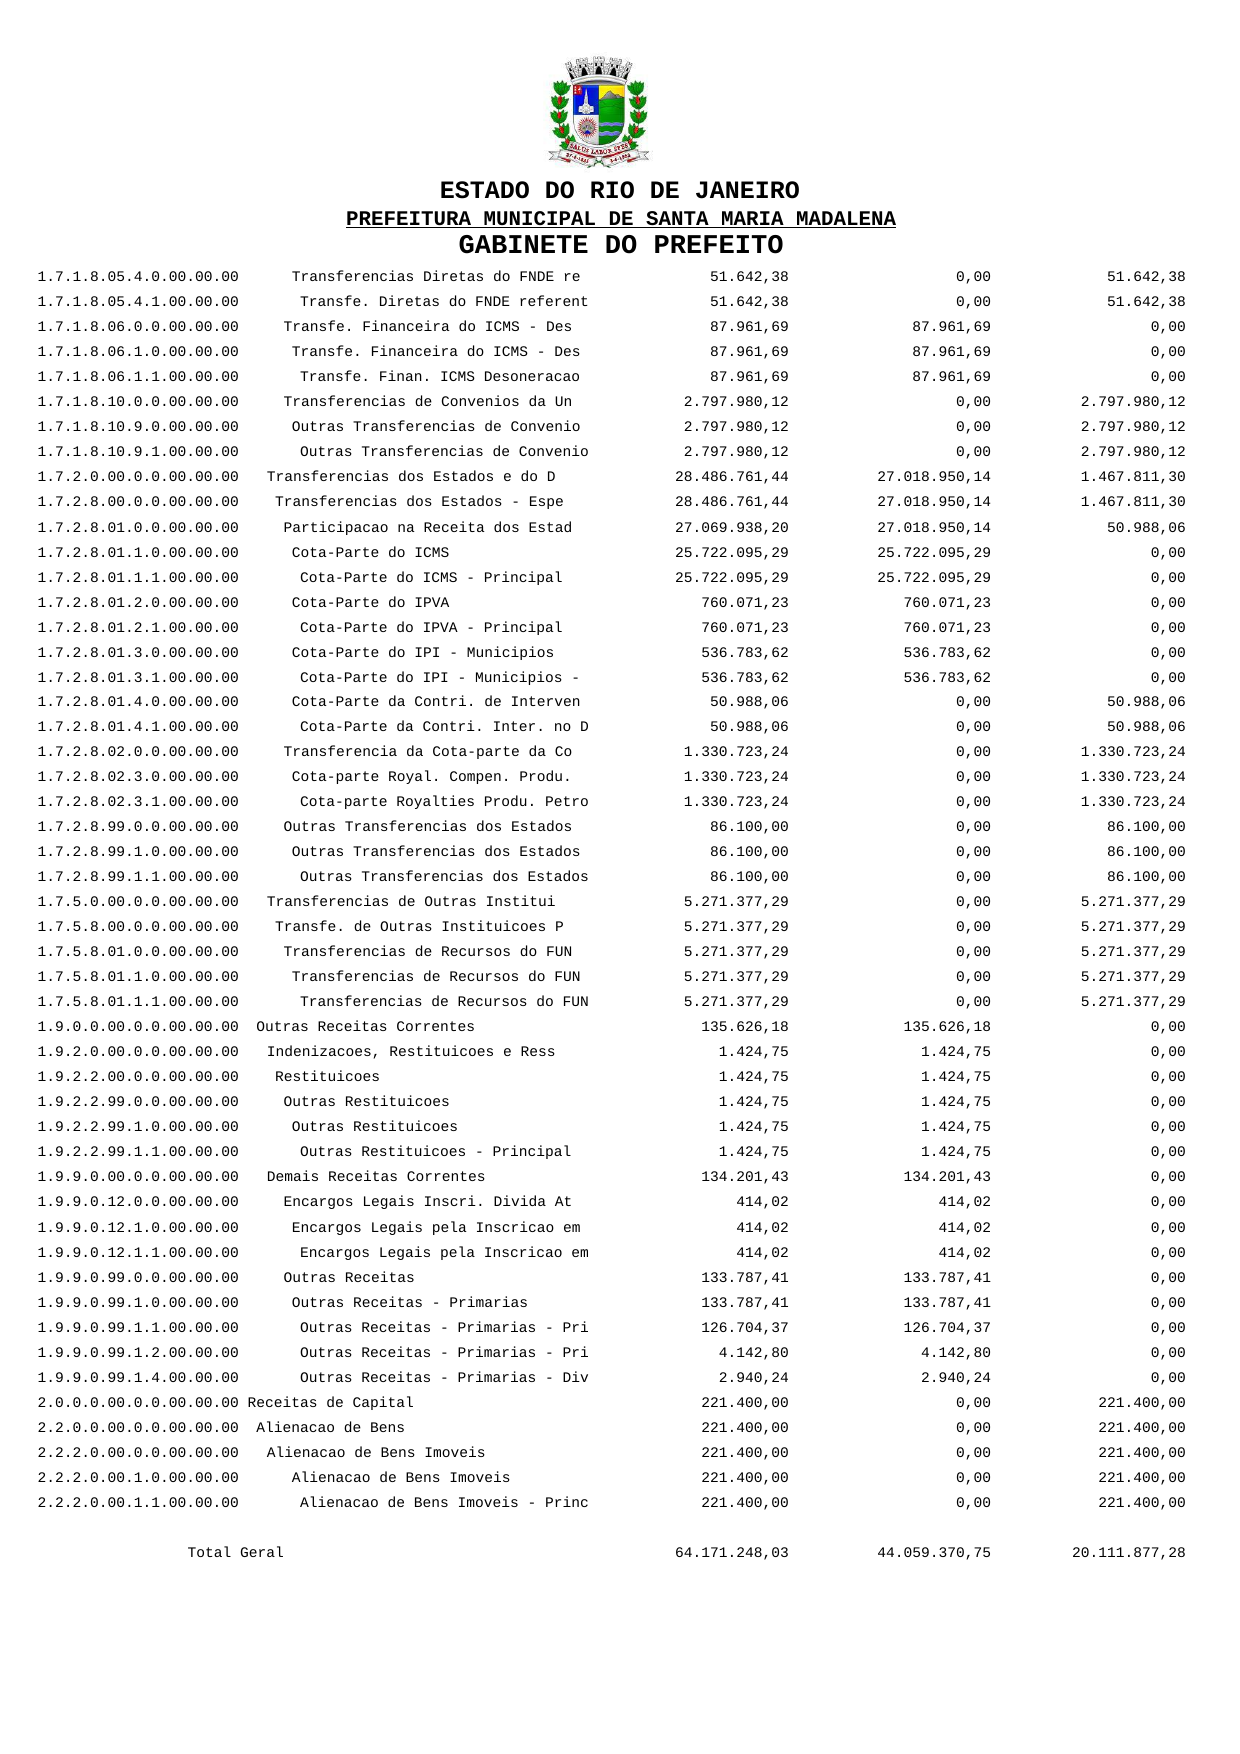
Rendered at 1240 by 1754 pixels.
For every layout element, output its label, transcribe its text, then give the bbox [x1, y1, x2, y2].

table_cell Transfe. Financeira do ICMS - Des [248, 310, 629, 335]
table_cell 760.071,23 [629, 585, 825, 610]
table_cell 87.961,69 [825, 310, 1027, 335]
table_cell 0,00 [1027, 1260, 1185, 1285]
table_cell 1.9.2.2.99.1.0.00.00.00 [38, 1110, 248, 1135]
table_cell 0,00 [825, 685, 1027, 710]
table_cell 1.330.723,24 [629, 785, 825, 810]
table_cell 1.424,75 [825, 1035, 1027, 1060]
table_cell 760.071,23 [825, 610, 1027, 635]
table_cell 50.988,06 [1027, 510, 1185, 535]
table_cell 2.797.980,12 [629, 410, 825, 435]
table_cell 50.988,06 [1027, 685, 1185, 710]
table_cell 0,00 [825, 760, 1027, 785]
table_cell 536.783,62 [825, 660, 1027, 685]
table_cell Restituicoes [248, 1060, 629, 1085]
table_cell Transferencias de Recursos do FUN [248, 935, 629, 960]
table_cell 25.722.095,29 [629, 535, 825, 560]
table_cell 1.7.5.8.00.0.0.00.00.00 [38, 910, 248, 935]
table_cell 86.100,00 [629, 835, 825, 860]
table_cell Participacao na Receita dos Estad [248, 510, 629, 535]
table_cell 0,00 [825, 860, 1027, 885]
table_cell 1.9.9.0.12.1.1.00.00.00 [38, 1235, 248, 1260]
table_cell 86.100,00 [1027, 860, 1185, 885]
table_cell Indenizacoes, Restituicoes e Ress [248, 1035, 629, 1060]
table_cell 221.400,00 [1027, 1485, 1185, 1510]
table_cell 1.7.2.8.02.0.0.00.00.00 [38, 735, 248, 760]
table_cell 760.071,23 [825, 585, 1027, 610]
table_cell 25.722.095,29 [629, 560, 825, 585]
table_cell 5.271.377,29 [1027, 960, 1185, 985]
table_cell 4.142,80 [629, 1335, 825, 1360]
table_cell 133.787,41 [629, 1260, 825, 1285]
table_cell 0,00 [1027, 1335, 1185, 1360]
table_cell 50.988,06 [629, 710, 825, 735]
table_cell Transferencias de Recursos do FUN [248, 985, 629, 1010]
table_cell 1.7.2.8.01.0.0.00.00.00 [38, 510, 248, 535]
table_cell 0,00 [1027, 660, 1185, 685]
table_cell 1.7.2.8.01.4.1.00.00.00 [38, 710, 248, 735]
table_cell 760.071,23 [629, 610, 825, 635]
table_cell 0,00 [1027, 1160, 1185, 1185]
table_cell 87.961,69 [629, 335, 825, 360]
table_cell 2.2.2.0.00.1.0.00.00.00 [38, 1460, 248, 1485]
table_cell 5.271.377,29 [1027, 935, 1185, 960]
table_cell 1.424,75 [629, 1085, 825, 1110]
table_cell 1.9.2.2.99.1.1.00.00.00 [38, 1135, 248, 1160]
table_cell Outras Restituicoes [248, 1110, 629, 1135]
table_cell 0,00 [825, 785, 1027, 810]
table_cell 5.271.377,29 [1027, 985, 1185, 1010]
table_cell 1.9.9.0.99.1.2.00.00.00 [38, 1335, 248, 1360]
table_cell Outras Receitas - Primarias - Pri [248, 1310, 629, 1335]
table_cell 0,00 [1027, 1110, 1185, 1135]
table_cell 1.7.2.8.02.3.1.00.00.00 [38, 785, 248, 810]
table_cell 20.111.877,28 [1027, 1510, 1185, 1560]
table_header 1.7.1.8.05.4.0.00.00.00 [38, 269, 248, 285]
table_cell 51.642,38 [1027, 285, 1185, 310]
table_cell 0,00 [825, 910, 1027, 935]
table_cell 1.424,75 [825, 1135, 1027, 1160]
table_cell Outras Transferencias dos Estados [248, 835, 629, 860]
table_cell 1.7.1.8.10.0.0.00.00.00 [38, 385, 248, 410]
table_cell 25.722.095,29 [825, 535, 1027, 560]
table_cell 0,00 [825, 735, 1027, 760]
table_cell 221.400,00 [1027, 1460, 1185, 1485]
table_cell 126.704,37 [629, 1310, 825, 1335]
table_cell 2.797.980,12 [1027, 385, 1185, 410]
table_cell 536.783,62 [629, 660, 825, 685]
table_cell 414,02 [629, 1185, 825, 1210]
table_cell 1.9.2.2.99.0.0.00.00.00 [38, 1085, 248, 1110]
table_cell 5.271.377,29 [629, 935, 825, 960]
table_cell 1.330.723,24 [1027, 760, 1185, 785]
table_cell 0,00 [825, 960, 1027, 985]
table_cell 0,00 [1027, 1135, 1185, 1160]
table_cell 2.797.980,12 [629, 385, 825, 410]
table_cell 1.330.723,24 [1027, 785, 1185, 810]
table_cell 0,00 [1027, 310, 1185, 335]
table_cell 1.7.1.8.06.0.0.00.00.00 [38, 310, 248, 335]
table_cell Cota-Parte do IPVA [248, 585, 629, 610]
table_cell 2.2.2.0.00.1.1.00.00.00 [38, 1485, 248, 1510]
table_cell 1.330.723,24 [629, 735, 825, 760]
table_cell 1.7.2.8.01.1.0.00.00.00 [38, 535, 248, 560]
table_cell 1.9.9.0.99.1.4.00.00.00 [38, 1360, 248, 1385]
table_header Transferencias Diretas do FNDE re [248, 269, 629, 285]
table_cell 2.797.980,12 [1027, 435, 1185, 460]
text GABINETE DO PREFEITO [458, 230, 1185, 260]
table_cell 0,00 [825, 1460, 1027, 1485]
table_cell 536.783,62 [825, 635, 1027, 660]
table_cell 135.626,18 [629, 1010, 825, 1035]
table_cell 221.400,00 [629, 1460, 825, 1485]
table_cell Alienacao de Bens Imoveis [248, 1460, 629, 1485]
table_cell 414,02 [629, 1210, 825, 1235]
table_cell 5.271.377,29 [1027, 910, 1185, 935]
table_cell Outras Restituicoes - Principal [248, 1135, 629, 1160]
table_cell 28.486.761,44 [629, 460, 825, 485]
table_cell 5.271.377,29 [629, 885, 825, 910]
table_cell 86.100,00 [629, 860, 825, 885]
table_cell 0,00 [1027, 610, 1185, 635]
table_cell 221.400,00 [1027, 1385, 1185, 1410]
table_cell 0,00 [1027, 585, 1185, 610]
table_cell Encargos Legais pela Inscricao em [248, 1210, 629, 1235]
table_header 51.642,38 [629, 269, 825, 285]
table_cell 0,00 [1027, 535, 1185, 560]
table_cell 87.961,69 [825, 335, 1027, 360]
table_cell 2.797.980,12 [629, 435, 825, 460]
table_cell 0,00 [1027, 360, 1185, 385]
table_cell Cota-parte Royalties Produ. Petro [248, 785, 629, 810]
table_cell Outras Transferencias de Convenio [248, 410, 629, 435]
table_cell Cota-Parte do IPI - Municipios - [248, 660, 629, 685]
table_cell 1.7.2.8.01.4.0.00.00.00 [38, 685, 248, 710]
table_cell 1.7.2.8.99.1.0.00.00.00 [38, 835, 248, 860]
table_cell 0,00 [825, 985, 1027, 1010]
table_cell Total Geral [38, 1510, 629, 1560]
table_cell 86.100,00 [1027, 810, 1185, 835]
table_cell 0,00 [1027, 1285, 1185, 1310]
table_cell 1.9.9.0.00.0.0.00.00.00 [38, 1160, 248, 1185]
table_cell 50.988,06 [1027, 710, 1185, 735]
table_cell Transfe. de Outras Instituicoes P [248, 910, 629, 935]
table_cell 1.7.5.8.01.1.1.00.00.00 [38, 985, 248, 1010]
table_cell Outras Transferencias dos Estados [248, 810, 629, 835]
table_cell 1.7.2.8.02.3.0.00.00.00 [38, 760, 248, 785]
table_cell 1.467.811,30 [1027, 460, 1185, 485]
table_cell 1.9.9.0.12.1.0.00.00.00 [38, 1210, 248, 1235]
table_cell 25.722.095,29 [825, 560, 1027, 585]
table_cell 0,00 [1027, 1035, 1185, 1060]
table_cell 2.2.0.0.00.0.0.00.00.00 [38, 1410, 248, 1435]
table_cell Cota-Parte da Contri. Inter. no D [248, 710, 629, 735]
table_cell 0,00 [825, 1435, 1027, 1460]
table_cell 64.171.248,03 [629, 1510, 825, 1560]
table_cell 86.100,00 [1027, 835, 1185, 860]
table_cell Outras Restituicoes [248, 1085, 629, 1110]
table_cell 28.486.761,44 [629, 485, 825, 510]
table_cell 1.9.9.0.12.0.0.00.00.00 [38, 1185, 248, 1210]
table_cell 1.7.1.8.10.9.1.00.00.00 [38, 435, 248, 460]
table_cell 0,00 [1027, 1360, 1185, 1385]
table_cell 0,00 [825, 385, 1027, 410]
text ESTADO DO RIO DE JANEIRO [439, 178, 1185, 206]
table_header 51.642,38 [1027, 269, 1185, 285]
table_cell Alienacao de Bens Imoveis - Princ [248, 1485, 629, 1510]
table_cell 0,00 [825, 885, 1027, 910]
table_cell Transferencias dos Estados - Espe [248, 485, 629, 510]
table_cell 1.7.2.8.01.2.0.00.00.00 [38, 585, 248, 610]
table_cell 414,02 [825, 1210, 1027, 1235]
table_cell Demais Receitas Correntes [248, 1160, 629, 1185]
table_cell 414,02 [825, 1235, 1027, 1260]
table_cell 221.400,00 [629, 1485, 825, 1510]
table_cell 5.271.377,29 [629, 985, 825, 1010]
table_cell 1.7.2.8.99.1.1.00.00.00 [38, 860, 248, 885]
table_cell 134.201,43 [629, 1160, 825, 1185]
table_cell Cota-Parte do IPI - Municipios [248, 635, 629, 660]
table_cell 0,00 [1027, 1060, 1185, 1085]
table_cell 27.018.950,14 [825, 485, 1027, 510]
table_cell 2.0.0.0.00.0.0.00.00.00 Receitas de Capital [38, 1385, 629, 1410]
table_cell 5.271.377,29 [629, 910, 825, 935]
table_cell 221.400,00 [629, 1385, 825, 1410]
table_cell 27.018.950,14 [825, 510, 1027, 535]
table_cell 1.9.9.0.99.1.1.00.00.00 [38, 1310, 248, 1335]
table_cell Transferencias de Recursos do FUN [248, 960, 629, 985]
table_cell 1.7.5.8.01.0.0.00.00.00 [38, 935, 248, 960]
table_cell Outras Receitas - Primarias - Pri [248, 1335, 629, 1360]
table_cell 0,00 [825, 435, 1027, 460]
table_cell 0,00 [825, 285, 1027, 310]
table_cell 5.271.377,29 [629, 960, 825, 985]
table_cell 1.9.9.0.99.1.0.00.00.00 [38, 1285, 248, 1310]
table_cell 133.787,41 [825, 1285, 1027, 1310]
table_cell 1.9.2.2.00.0.0.00.00.00 [38, 1060, 248, 1085]
table_cell 133.787,41 [629, 1285, 825, 1310]
table_cell 1.7.2.8.01.2.1.00.00.00 [38, 610, 248, 635]
table_cell Outras Receitas Correntes [248, 1010, 629, 1035]
table_cell 0,00 [825, 935, 1027, 960]
table_cell 126.704,37 [825, 1310, 1027, 1335]
table_cell 1.9.9.0.99.0.0.00.00.00 [38, 1260, 248, 1285]
table_cell Transfe. Diretas do FNDE referent [248, 285, 629, 310]
table_cell 1.424,75 [629, 1110, 825, 1135]
table_cell 4.142,80 [825, 1335, 1027, 1360]
table_cell Outras Receitas [248, 1260, 629, 1285]
table_cell Outras Receitas - Primarias [248, 1285, 629, 1310]
table_cell 1.467.811,30 [1027, 485, 1185, 510]
table_cell 1.7.5.8.01.1.0.00.00.00 [38, 960, 248, 985]
table_cell Outras Transferencias dos Estados [248, 860, 629, 885]
table_cell 1.9.0.0.00.0.0.00.00.00 [38, 1010, 248, 1035]
table_cell 1.7.2.0.00.0.0.00.00.00 [38, 460, 248, 485]
table_cell 87.961,69 [629, 310, 825, 335]
table_cell Cota-Parte do IPVA - Principal [248, 610, 629, 635]
table_cell Outras Transferencias de Convenio [248, 435, 629, 460]
table_cell 221.400,00 [1027, 1410, 1185, 1435]
table_cell 1.330.723,24 [629, 760, 825, 785]
table_cell Encargos Legais pela Inscricao em [248, 1235, 629, 1260]
table_cell 50.988,06 [629, 685, 825, 710]
table_cell Cota-Parte do ICMS [248, 535, 629, 560]
table_cell Transfe. Finan. ICMS Desoneracao [248, 360, 629, 385]
table_cell 221.400,00 [629, 1410, 825, 1435]
table_cell 1.9.2.0.00.0.0.00.00.00 [38, 1035, 248, 1060]
table_header 0,00 [825, 269, 1027, 285]
text PREFEITURA MUNICIPAL DE SANTA MARIA MADALENA [346, 206, 1185, 230]
table_cell Transferencias dos Estados e do D [248, 460, 629, 485]
table_cell 2.940,24 [629, 1360, 825, 1385]
table_cell Transferencia da Cota-parte da Co [248, 735, 629, 760]
table_cell 414,02 [629, 1235, 825, 1260]
table_cell 1.7.2.8.99.0.0.00.00.00 [38, 810, 248, 835]
table_cell 0,00 [825, 1410, 1027, 1435]
table_cell 1.7.2.8.00.0.0.00.00.00 [38, 485, 248, 510]
table_cell 1.7.2.8.01.1.1.00.00.00 [38, 560, 248, 585]
table_cell 1.424,75 [825, 1085, 1027, 1110]
table_cell 1.7.1.8.10.9.0.00.00.00 [38, 410, 248, 435]
table_cell 1.7.1.8.06.1.1.00.00.00 [38, 360, 248, 385]
table_cell 1.7.2.8.01.3.0.00.00.00 [38, 635, 248, 660]
table_cell 1.424,75 [629, 1135, 825, 1160]
table_cell Cota-Parte da Contri. de Interven [248, 685, 629, 710]
table_cell 0,00 [1027, 1235, 1185, 1260]
table_cell Alienacao de Bens [248, 1410, 629, 1435]
table_cell Encargos Legais Inscri. Divida At [248, 1185, 629, 1210]
table_cell 0,00 [825, 710, 1027, 735]
table_cell 0,00 [1027, 335, 1185, 360]
table_cell 0,00 [1027, 1310, 1185, 1335]
table_cell 0,00 [1027, 1010, 1185, 1035]
table_cell 51.642,38 [629, 285, 825, 310]
table_cell Alienacao de Bens Imoveis [248, 1435, 629, 1460]
table_cell 27.018.950,14 [825, 460, 1027, 485]
table_cell 221.400,00 [1027, 1435, 1185, 1460]
table_cell 134.201,43 [825, 1160, 1027, 1185]
table_cell 135.626,18 [825, 1010, 1027, 1035]
table_cell Cota-Parte do ICMS - Principal [248, 560, 629, 585]
table_cell Transferencias de Convenios da Un [248, 385, 629, 410]
table_cell 2.797.980,12 [1027, 410, 1185, 435]
table_cell 536.783,62 [629, 635, 825, 660]
table_cell Transferencias de Outras Institui [248, 885, 629, 910]
table_cell 1.330.723,24 [1027, 735, 1185, 760]
table_cell 0,00 [1027, 1210, 1185, 1235]
table_cell 1.424,75 [825, 1110, 1027, 1135]
table_cell 87.961,69 [825, 360, 1027, 385]
table_cell 1.7.2.8.01.3.1.00.00.00 [38, 660, 248, 685]
table_cell 0,00 [825, 1485, 1027, 1510]
table_cell 0,00 [825, 410, 1027, 435]
table_cell 0,00 [1027, 560, 1185, 585]
table_cell Outras Receitas - Primarias - Div [248, 1360, 629, 1385]
table_cell 1.424,75 [629, 1035, 825, 1060]
table_cell 0,00 [825, 810, 1027, 835]
table_cell 133.787,41 [825, 1260, 1027, 1285]
table_cell 0,00 [825, 835, 1027, 860]
table_cell 221.400,00 [629, 1435, 825, 1460]
table_cell 2.2.2.0.00.0.0.00.00.00 [38, 1435, 248, 1460]
table_cell 0,00 [825, 1385, 1027, 1410]
table_cell 1.7.1.8.05.4.1.00.00.00 [38, 285, 248, 310]
table_cell Transfe. Financeira do ICMS - Des [248, 335, 629, 360]
table_cell 1.7.5.0.00.0.0.00.00.00 [38, 885, 248, 910]
table_cell 0,00 [1027, 1085, 1185, 1110]
table_cell Cota-parte Royal. Compen. Produ. [248, 760, 629, 785]
table_cell 1.424,75 [629, 1060, 825, 1085]
table_cell 2.940,24 [825, 1360, 1027, 1385]
table_cell 0,00 [1027, 635, 1185, 660]
table_cell 1.7.1.8.06.1.0.00.00.00 [38, 335, 248, 360]
table_cell 0,00 [1027, 1185, 1185, 1210]
table_cell 5.271.377,29 [1027, 885, 1185, 910]
table_cell 87.961,69 [629, 360, 825, 385]
table_cell 44.059.370,75 [825, 1510, 1027, 1560]
table_cell 27.069.938,20 [629, 510, 825, 535]
table_cell 86.100,00 [629, 810, 825, 835]
table_cell 1.424,75 [825, 1060, 1027, 1085]
table_cell 414,02 [825, 1185, 1027, 1210]
